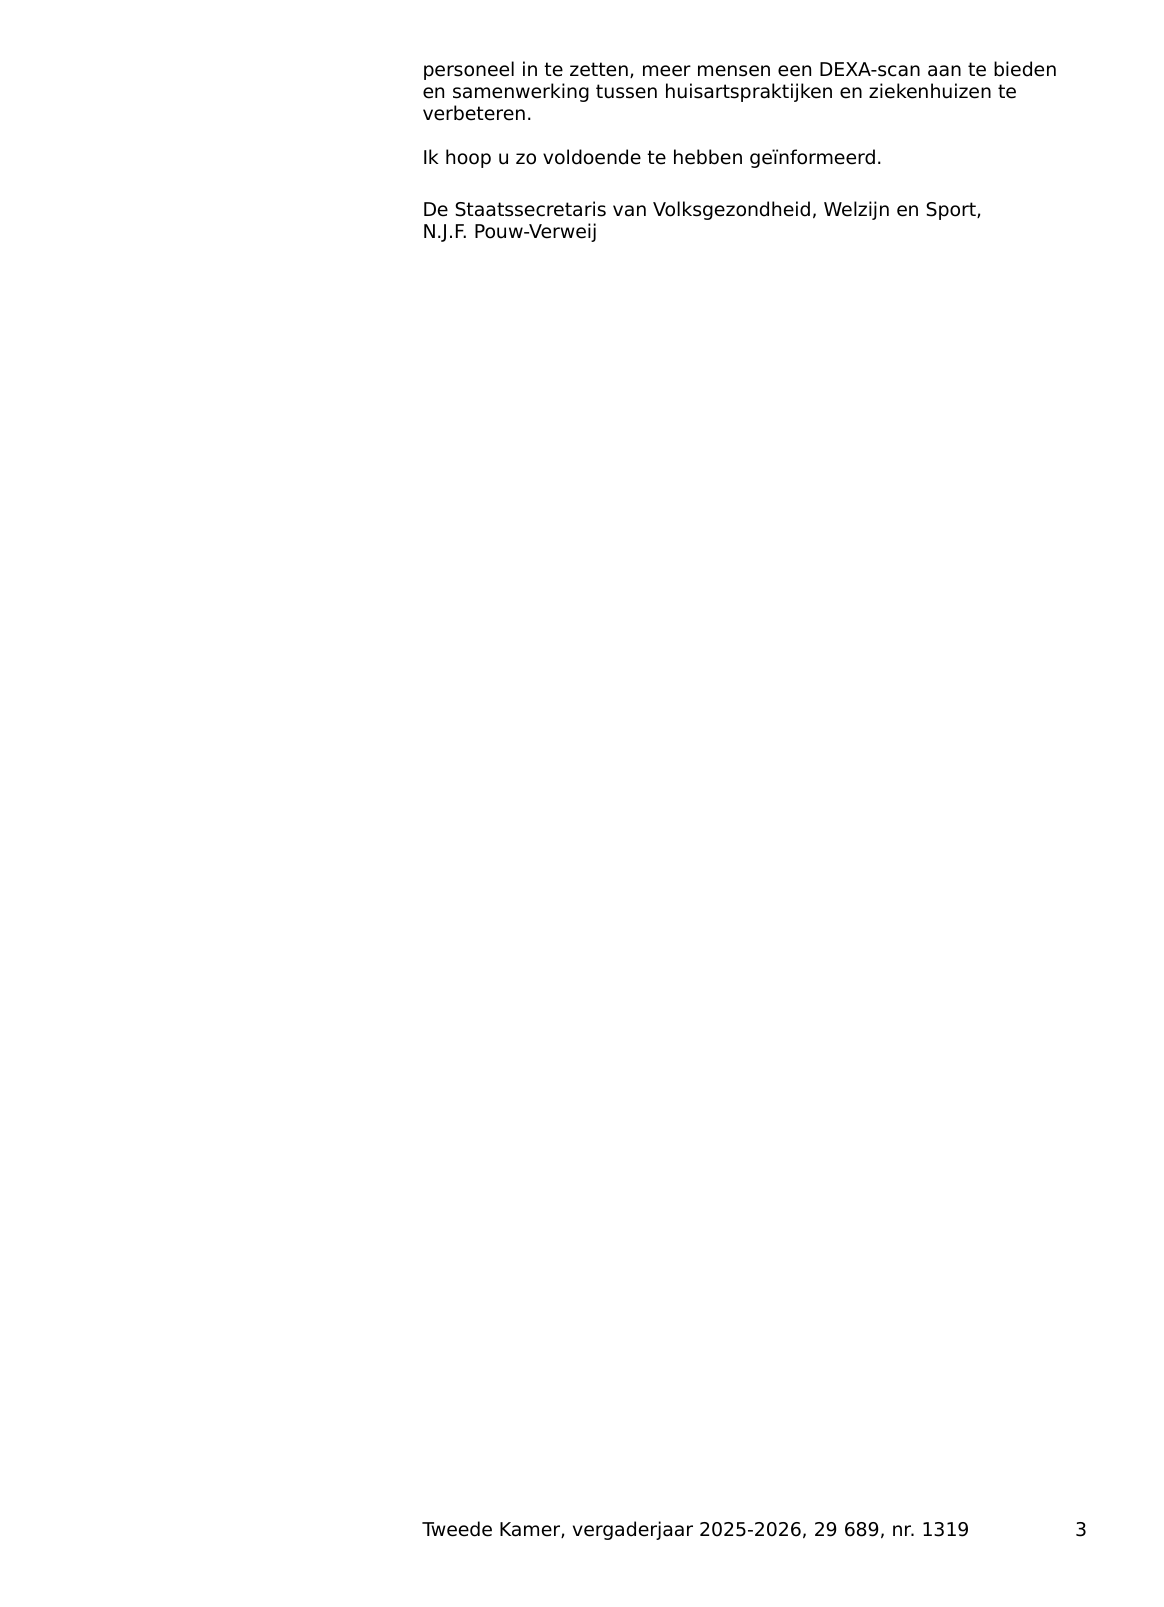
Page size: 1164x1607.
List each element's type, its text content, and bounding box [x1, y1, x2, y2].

text personeel in te zetten, meer mensen een DEXA-scan aan te bieden en samenwerking tussen huisartspraktijken en ziekenhuizen te verbeteren. [422, 59, 1087, 125]
text Ik hoop u zo voldoende te hebben geïnformeerd. [422, 147, 1087, 169]
text De Staatssecretaris van Volksgezondheid, Welzijn en Sport, N.J.F. Pouw-Verweij [422, 199, 1087, 243]
